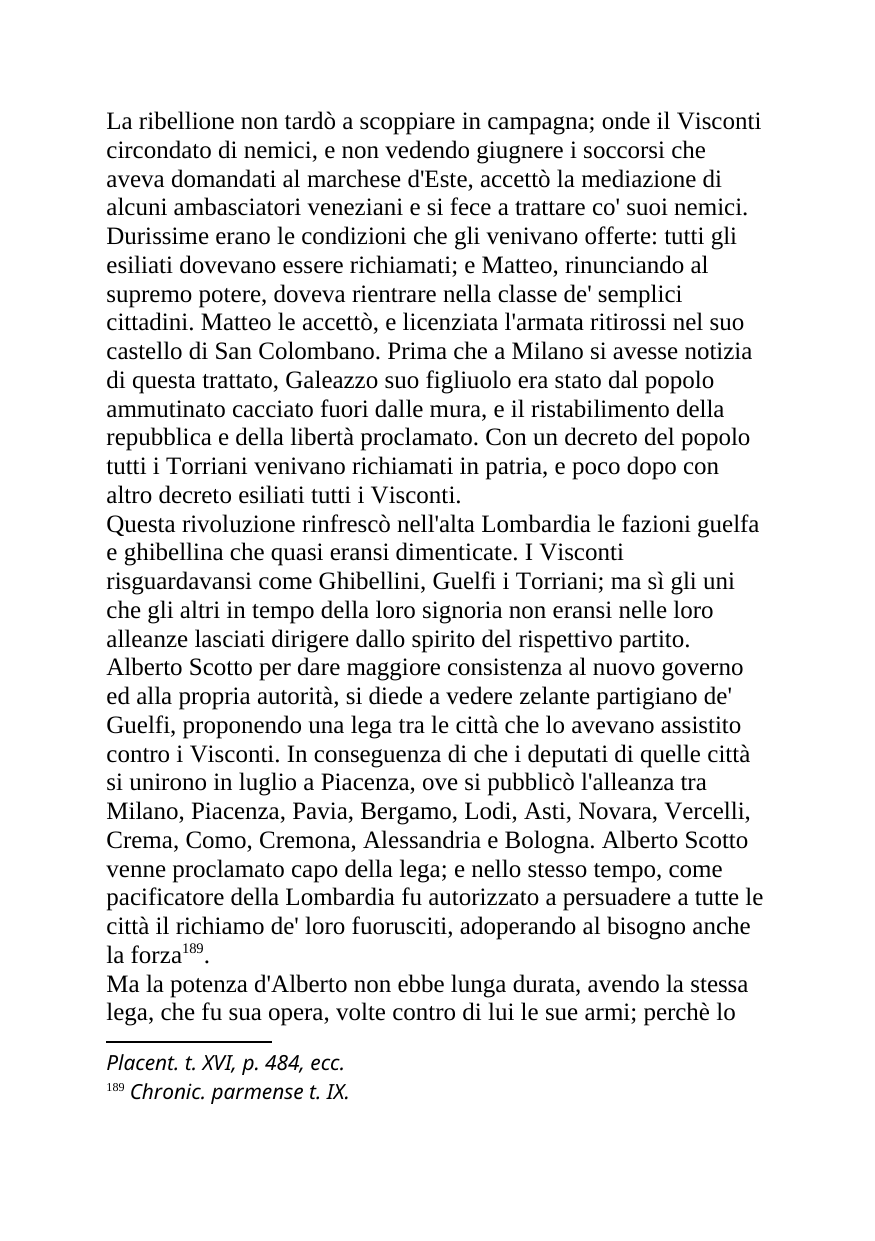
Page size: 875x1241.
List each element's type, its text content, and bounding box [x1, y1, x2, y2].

text Chronic. parmense t. IX. [106, 1077, 768, 1105]
text Questa rivoluzione rinfrescò nell'alta Lombardia le fazioni guelfa e ghibellina che quasi eransi dimenticate. I Visconti risguardavansi come Ghibellini, Guelfi i Torriani; ma sì gli uni che gli altri in tempo della loro signoria non eransi nelle loro alleanze lasciati dirigere dallo spirito del rispettivo partito. Alberto Scotto per dare maggiore consistenza al nuovo governo ed alla propria autorità, si diede a vedere zelante partigiano de' Guelfi, proponendo una lega tra le città che lo avevano assistito contro i Visconti. In conseguenza di che i deputati di quelle città si unirono in luglio a Piacenza, ove si pubblicò l'alleanza tra Milano, Piacenza, Pavia, Bergamo, Lodi, Asti, Novara, Vercelli, Crema, Como, Cremona, Alessandria e Bologna. Alberto Scotto venne proclamato capo della lega; e nello stesso tempo, come pacificatore della Lombardia fu autorizzato a persuadere a tutte le città il richiamo de' loro fuorusciti, adoperando al bisogno anche la forza. [106, 509, 768, 969]
text Placent. t. XVI, p. 484, ecc. [106, 1048, 768, 1077]
text La ribellione non tardò a scoppiare in campagna; onde il Visconti circondato di nemici, e non vedendo giugnere i soccorsi che aveva domandati al marchese d'Este, accettò la mediazione di alcuni ambasciatori veneziani e si fece a trattare co' suoi nemici. Durissime erano le condizioni che gli venivano offerte: tutti gli esiliati dovevano essere richiamati; e Matteo, rinunciando al supremo potere, doveva rientrare nella classe de' semplici cittadini. Matteo le accettò, e licenziata l'armata ritirossi nel suo castello di San Colombano. Prima che a Milano si avesse notizia di questa trattato, Galeazzo suo figliuolo era stato dal popolo ammutinato cacciato fuori dalle mura, e il ristabilimento della repubblica e della libertà proclamato. Con un decreto del popolo tutti i Torriani venivano richiamati in patria, e poco dopo con altro decreto esiliati tutti i Visconti. [106, 106, 768, 509]
text Ma la potenza d'Alberto non ebbe lunga durata, avendo la stessa lega, che fu sua opera, volte contro di lui le sue armi; perchè lo [106, 969, 768, 1026]
